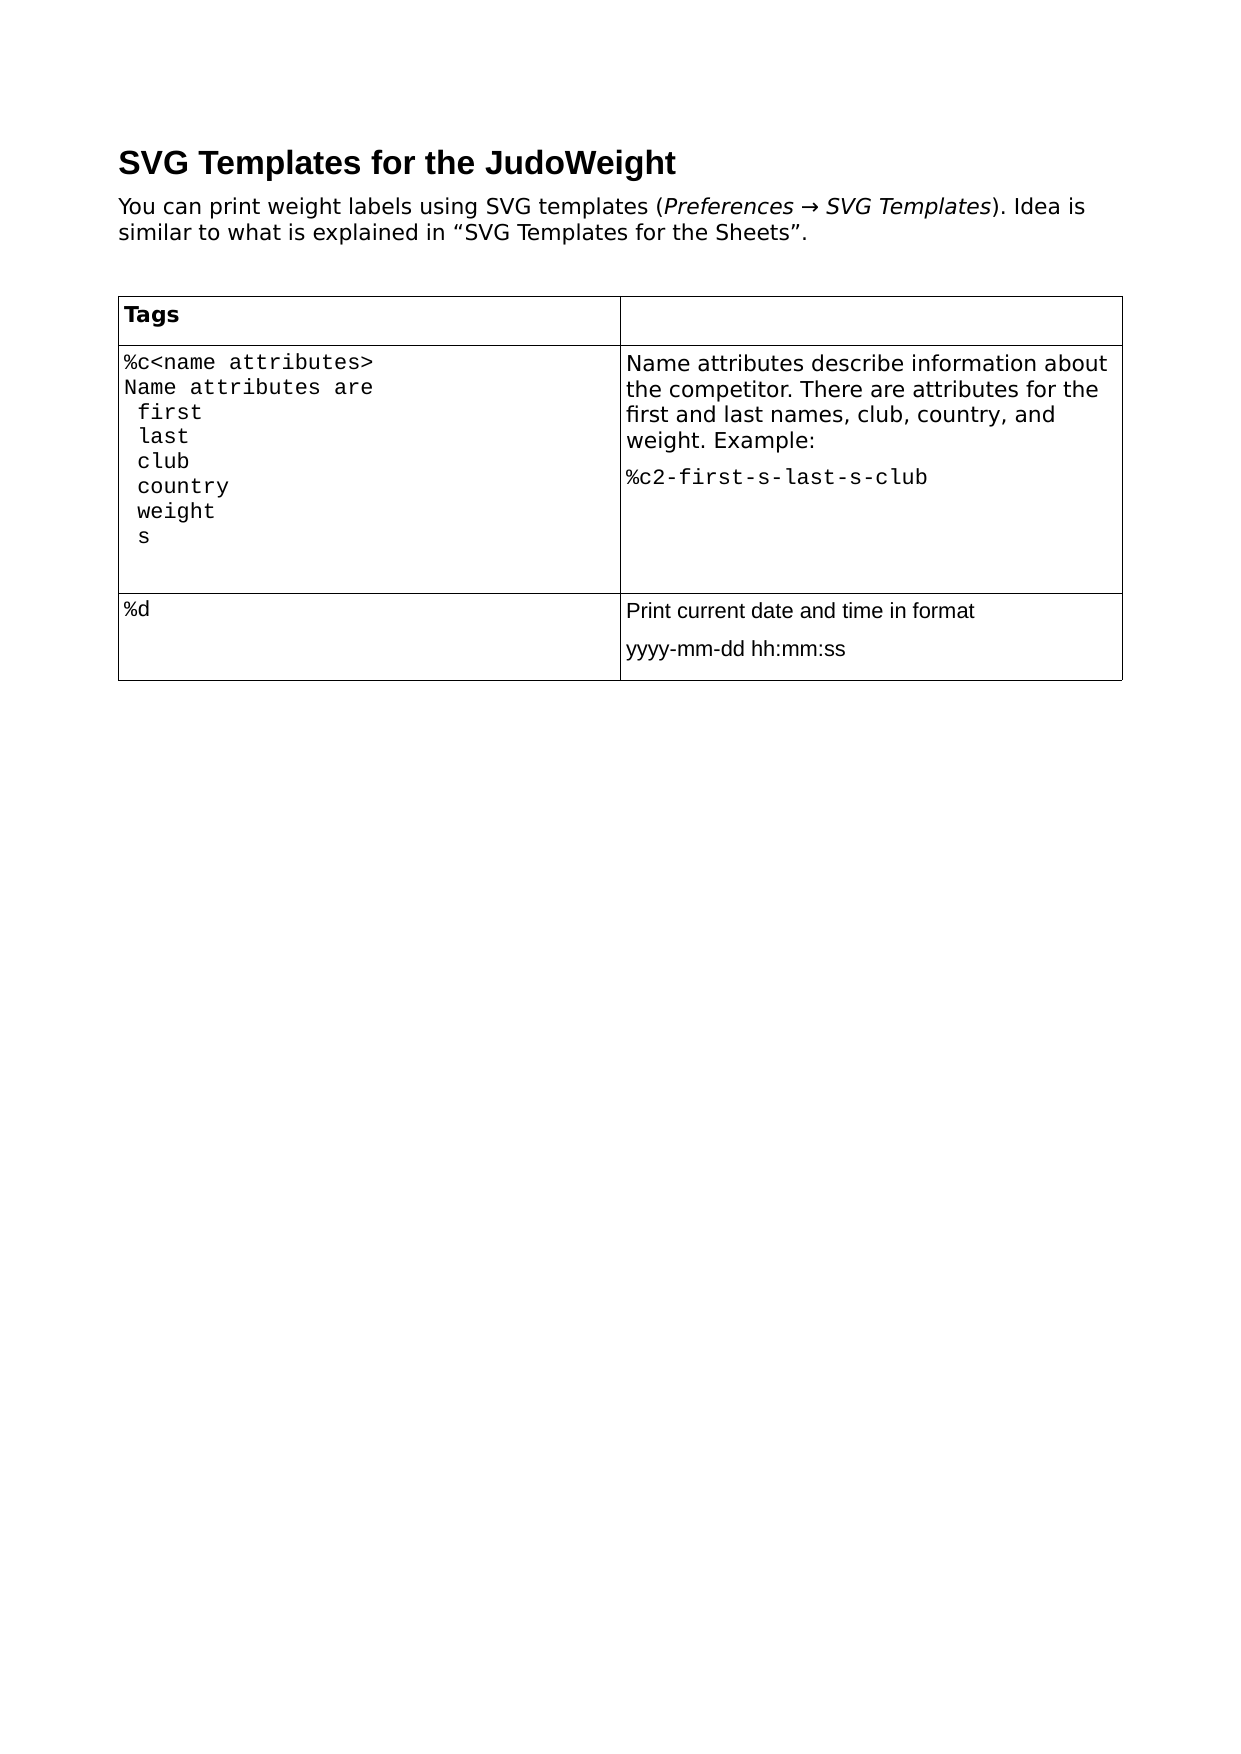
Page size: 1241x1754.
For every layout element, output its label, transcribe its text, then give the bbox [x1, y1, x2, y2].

text You can print weight labels using SVG templates (Preferences → SVG Templates). Idea is similar to what is explained in “SVG Templates for the Sheets”. [118, 194, 1122, 245]
table_cell %d [119, 594, 620, 679]
table_header Tags [119, 297, 620, 345]
table_cell Name attributes describe information about the competitor. There are attributes for the first and last names, club, country, and weight. Example: %c2-first-s-last-s-club [621, 346, 1122, 593]
subtitle SVG Templates for the JudoWeight [118, 143, 1122, 182]
table_cell %c<name attributes> Name attributes are first last club country weight s [119, 346, 620, 593]
table_header [621, 297, 1122, 345]
table_cell Print current date and time in format yyyy-mm-dd hh:mm:ss [621, 594, 1122, 679]
